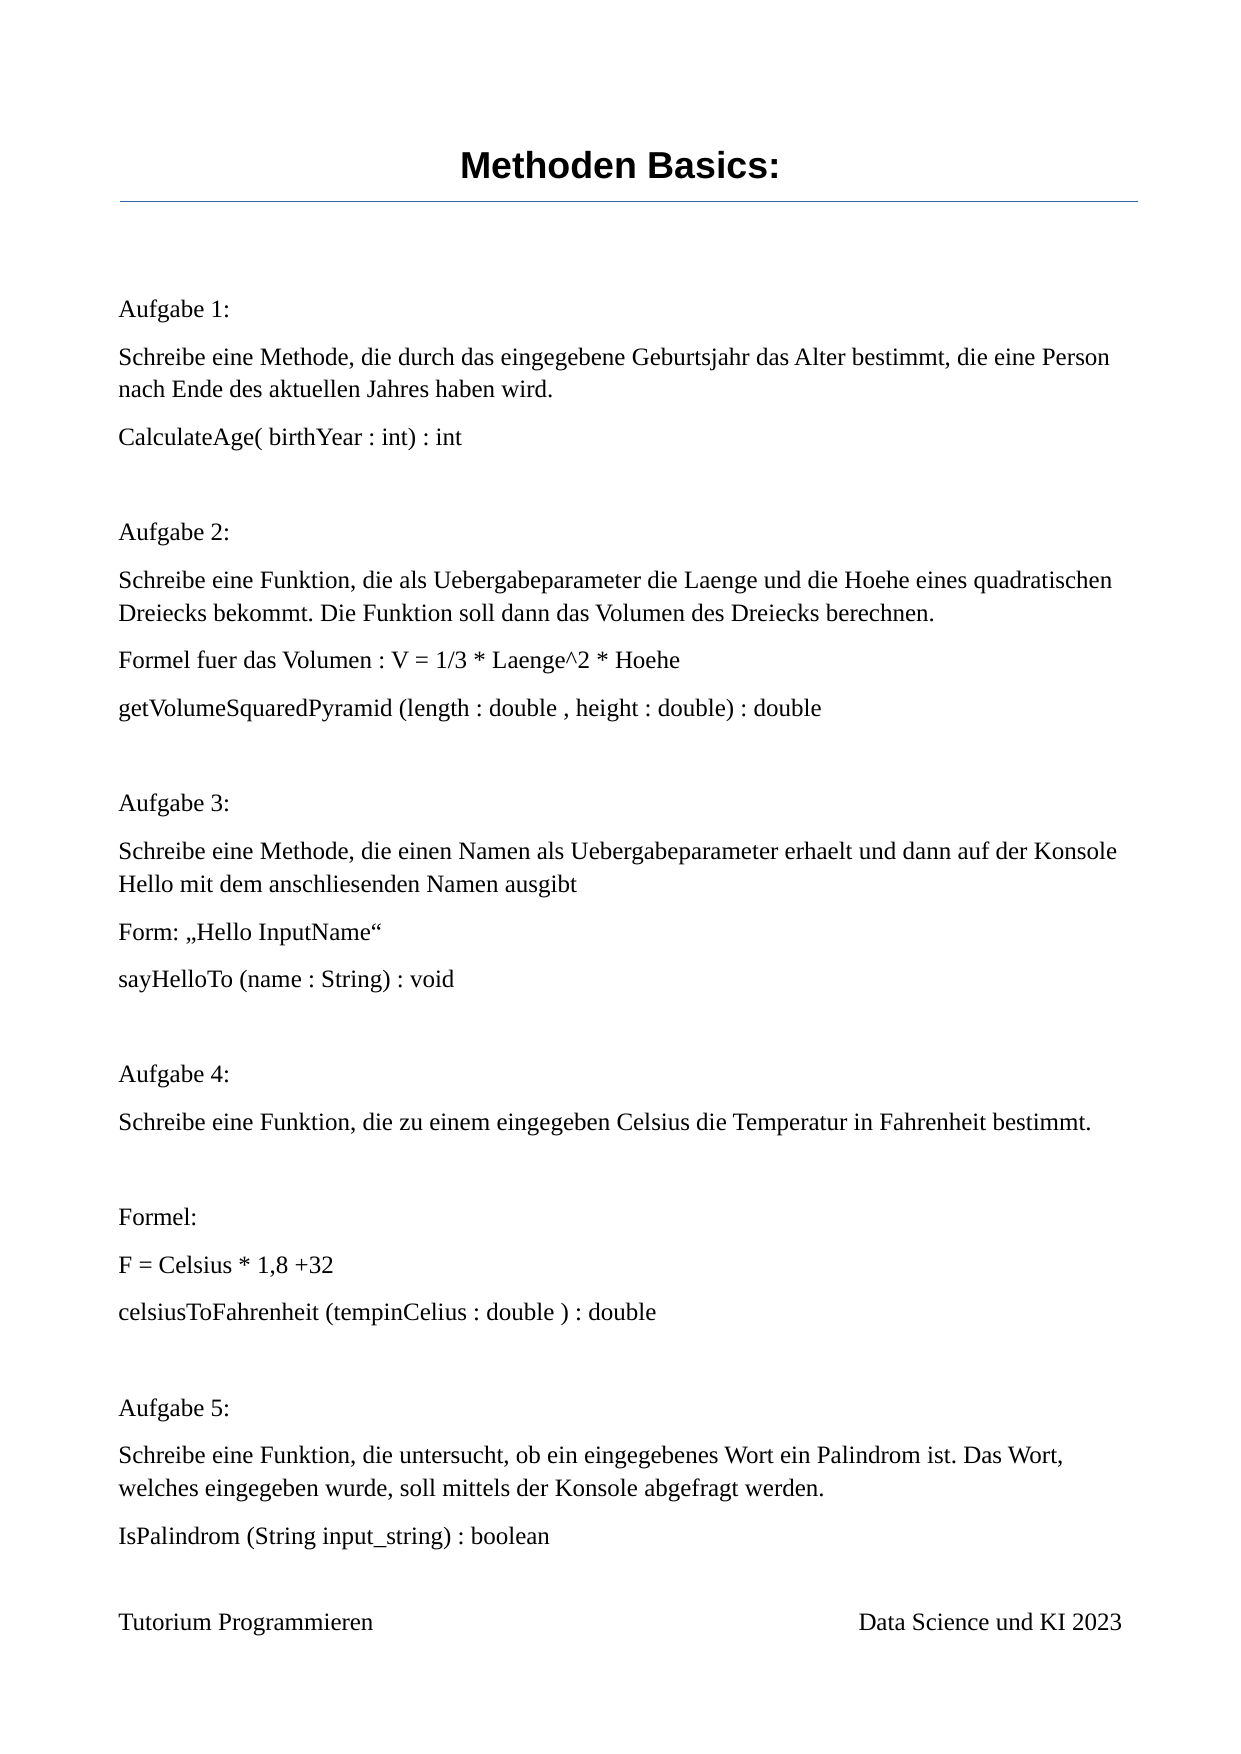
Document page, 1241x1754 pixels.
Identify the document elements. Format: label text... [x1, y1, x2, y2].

text getVolumeSquaredPyramid (length : double , height : double) : double [118, 693, 1122, 722]
text Aufgabe 4: [118, 1059, 1122, 1088]
text Aufgabe 3: [118, 788, 1122, 817]
text Aufgabe 5: [118, 1393, 1122, 1421]
text IsPalindrom (String input_string) : boolean [118, 1521, 1122, 1550]
text Schreibe eine Funktion, die untersucht, ob ein eingegebenes Wort ein Palindrom ist. Das Wort, welches eingegeben wurde, soll mittels der Konsole abgefragt werden. [118, 1440, 1122, 1502]
text Formel fuer das Volumen : V = 1/3 * Laenge^2 * Hoehe [118, 646, 1122, 674]
text Schreibe eine Methode, die durch das eingegebene Geburtsjahr das Alter bestimmt, die eine Person nach Ende des aktuellen Jahres haben wird. [118, 342, 1122, 403]
text Form: „Hello InputName“ [118, 917, 1122, 945]
text CalculateAge( birthYear : int) : int [118, 422, 1122, 451]
text sayHelloTo (name : String) : void [118, 964, 1122, 993]
text Schreibe eine Methode, die einen Namen als Uebergabeparameter erhaelt und dann auf der Konsole Hello mit dem anschliesenden Namen ausgibt [118, 836, 1122, 898]
text celsiusToFahrenheit (tempinCelius : double ) : double [118, 1297, 1122, 1326]
text Schreibe eine Funktion, die zu einem eingegeben Celsius die Temperatur in Fahrenheit bestimmt. [118, 1107, 1122, 1136]
text Formel: [118, 1202, 1122, 1231]
text Aufgabe 1: [118, 294, 1122, 323]
text Aufgabe 2: [118, 517, 1122, 546]
text F = Celsius * 1,8 +32 [118, 1250, 1122, 1279]
text Schreibe eine Funktion, die als Uebergabeparameter die Laenge und die Hoehe eines quadratischen Dreiecks bekommt. Die Funktion soll dann das Volumen des Dreiecks berechnen. [118, 565, 1122, 627]
subtitle Methoden Basics: [118, 143, 1122, 186]
